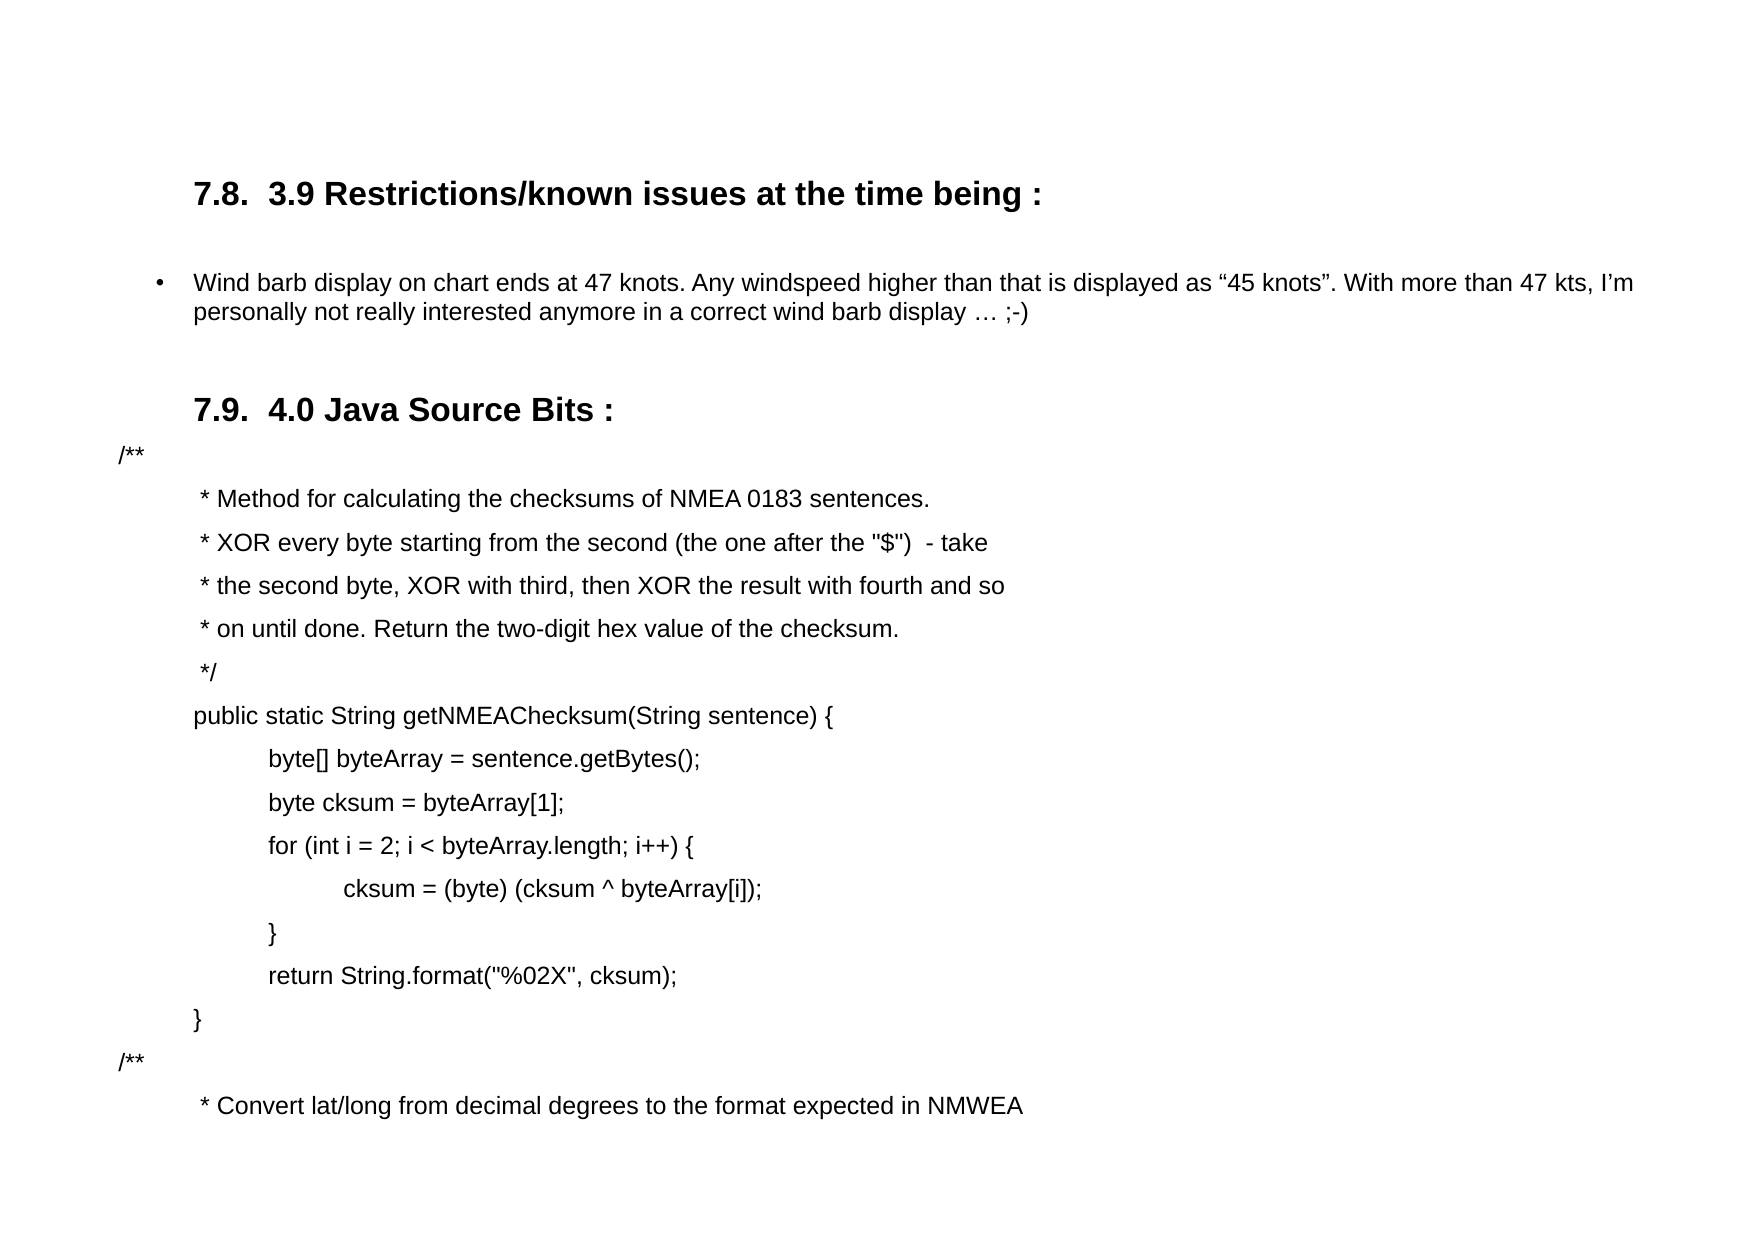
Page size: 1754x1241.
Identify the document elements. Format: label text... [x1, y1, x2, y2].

subtitle 4.0 Java Source Bits : [193, 390, 1636, 428]
text * on until done. Return the two-digit hex value of the checksum. [118, 614, 1636, 643]
text for (int i = 2; i < byteArray.length; i++) { [118, 831, 1636, 859]
text } [118, 1004, 1636, 1033]
text byte[] byteArray = sentence.getBytes(); [118, 744, 1636, 773]
text return String.format("%02X", cksum); [118, 961, 1636, 989]
text * Method for calculating the checksums of NMEA 0183 sentences. [118, 484, 1636, 513]
text /** [118, 1047, 1636, 1076]
text * Convert lat/long from decimal degrees to the format expected in NMWEA [118, 1091, 1636, 1119]
subtitle 3.9 Restrictions/known issues at the time being : [193, 173, 1636, 212]
text */ [118, 657, 1636, 686]
list Wind barb display on chart ends at 47 knots. Any windspeed higher than that is displayed as “45 knots”. With more than 47 kts, I’m personally not really interested anymore in a correct wind barb display … ;-) [156, 268, 1636, 326]
text } [118, 917, 1636, 946]
text public static String getNMEAChecksum(String sentence) { [118, 701, 1636, 729]
text * XOR every byte starting from the second (the one after the "$") - take [118, 527, 1636, 556]
text /** [118, 441, 1636, 469]
text * the second byte, XOR with third, then XOR the result with fourth and so [118, 571, 1636, 599]
text cksum = (byte) (cksum ^ byteArray[i]); [118, 874, 1636, 903]
text byte cksum = byteArray[1]; [118, 787, 1636, 816]
